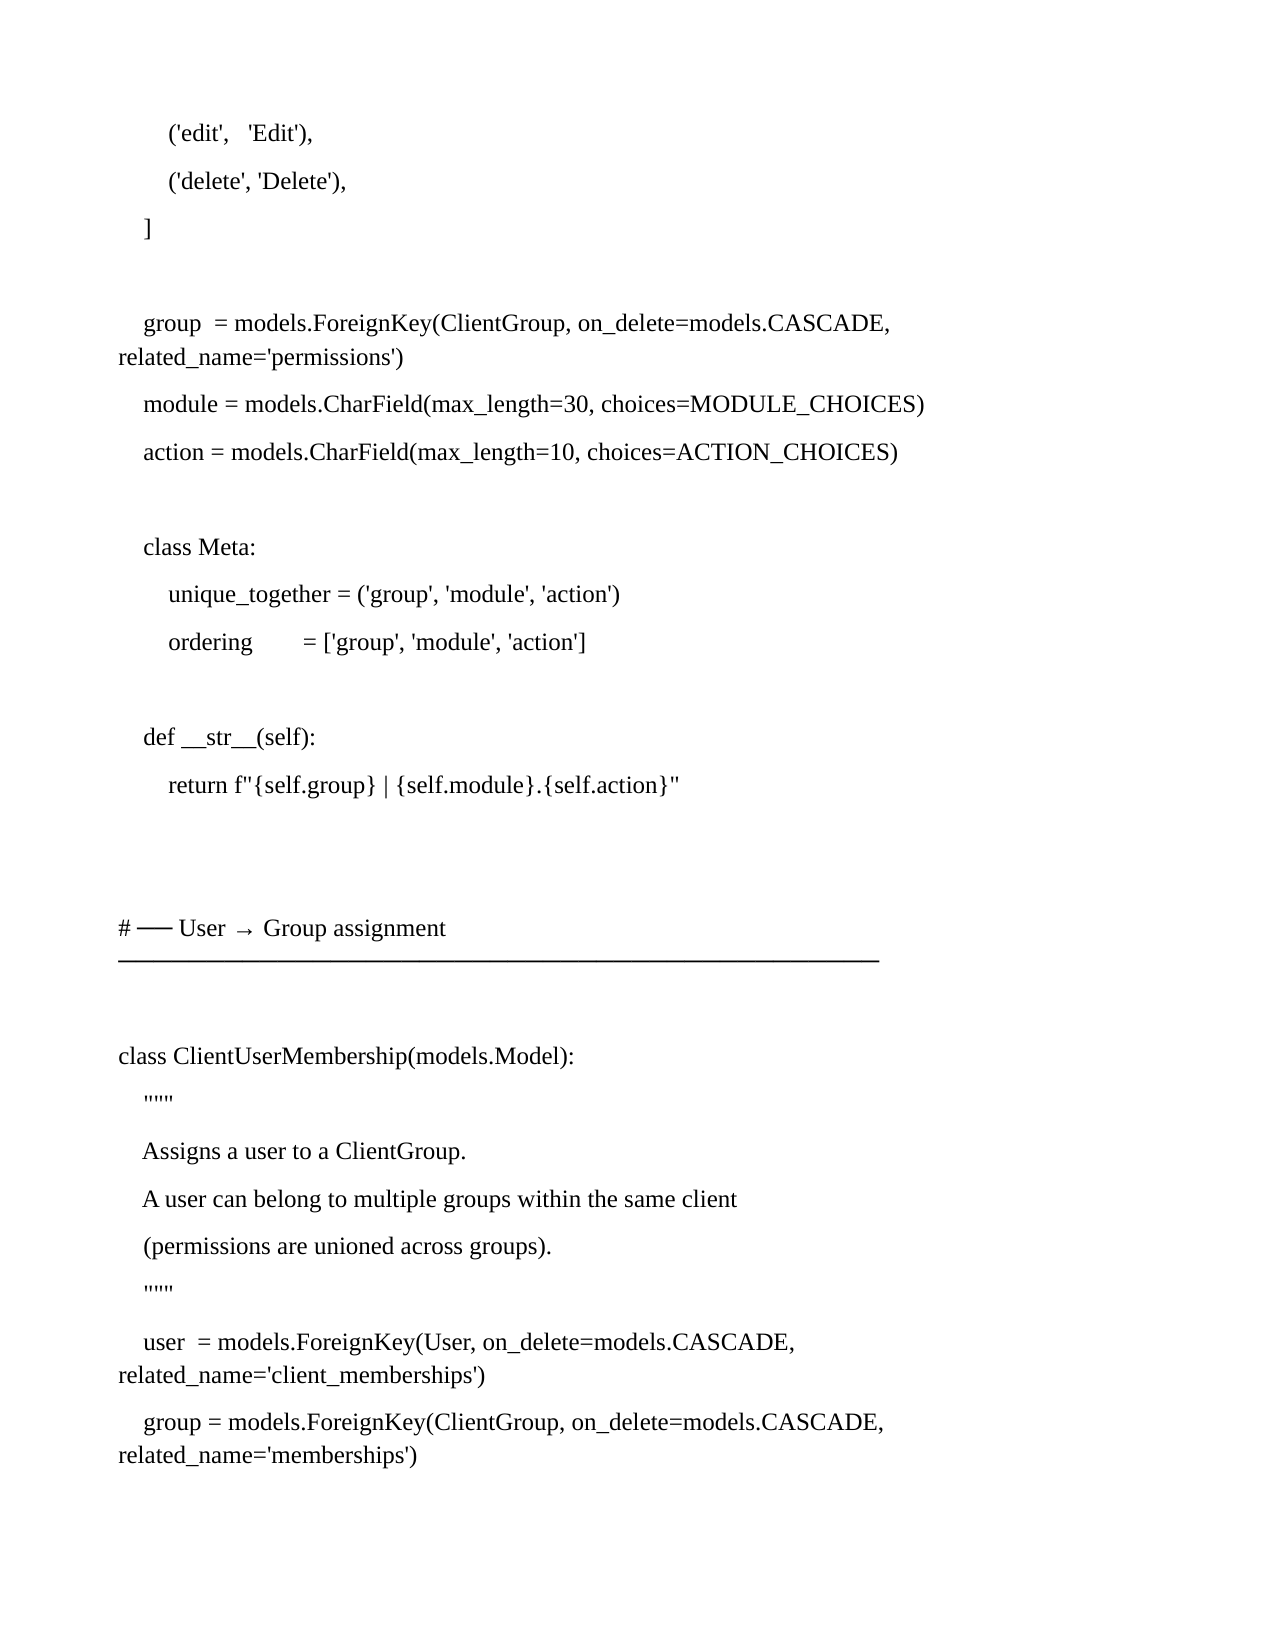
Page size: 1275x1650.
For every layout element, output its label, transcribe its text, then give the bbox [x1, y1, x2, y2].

text ('delete', 'Delete'), [118, 166, 1157, 194]
text action = models.CharField(max_length=10, choices=ACTION_CHOICES) [118, 437, 1157, 466]
text module = models.CharField(max_length=30, choices=MODULE_CHOICES) [118, 389, 1157, 418]
text """ [118, 1089, 1157, 1117]
text A user can belong to multiple groups within the same client [118, 1184, 1157, 1213]
text return f"{self.group} | {self.module}.{self.action}" [118, 770, 1157, 799]
text class ClientUserMembership(models.Model): [118, 1041, 1157, 1070]
text Assigns a user to a ClientGroup. [118, 1136, 1157, 1165]
text unique_together = ('group', 'module', 'action') [118, 579, 1157, 608]
text (permissions are unioned across groups). [118, 1231, 1157, 1260]
text ordering = ['group', 'module', 'action'] [118, 627, 1157, 656]
text # ── User → Group assignment ─────────────────────────────────────────── [118, 913, 1157, 974]
text """ [118, 1279, 1157, 1308]
text ('edit', 'Edit'), [118, 118, 1157, 147]
text def __str__(self): [118, 722, 1157, 751]
text ] [118, 213, 1157, 242]
text class Meta: [118, 532, 1157, 561]
text user = models.ForeignKey(User, on_delete=models.CASCADE, related_name='client_memberships') [118, 1327, 1157, 1388]
text group = models.ForeignKey(ClientGroup, on_delete=models.CASCADE, related_name='memberships') [118, 1407, 1157, 1469]
text group = models.ForeignKey(ClientGroup, on_delete=models.CASCADE, related_name='permissions') [118, 308, 1157, 370]
